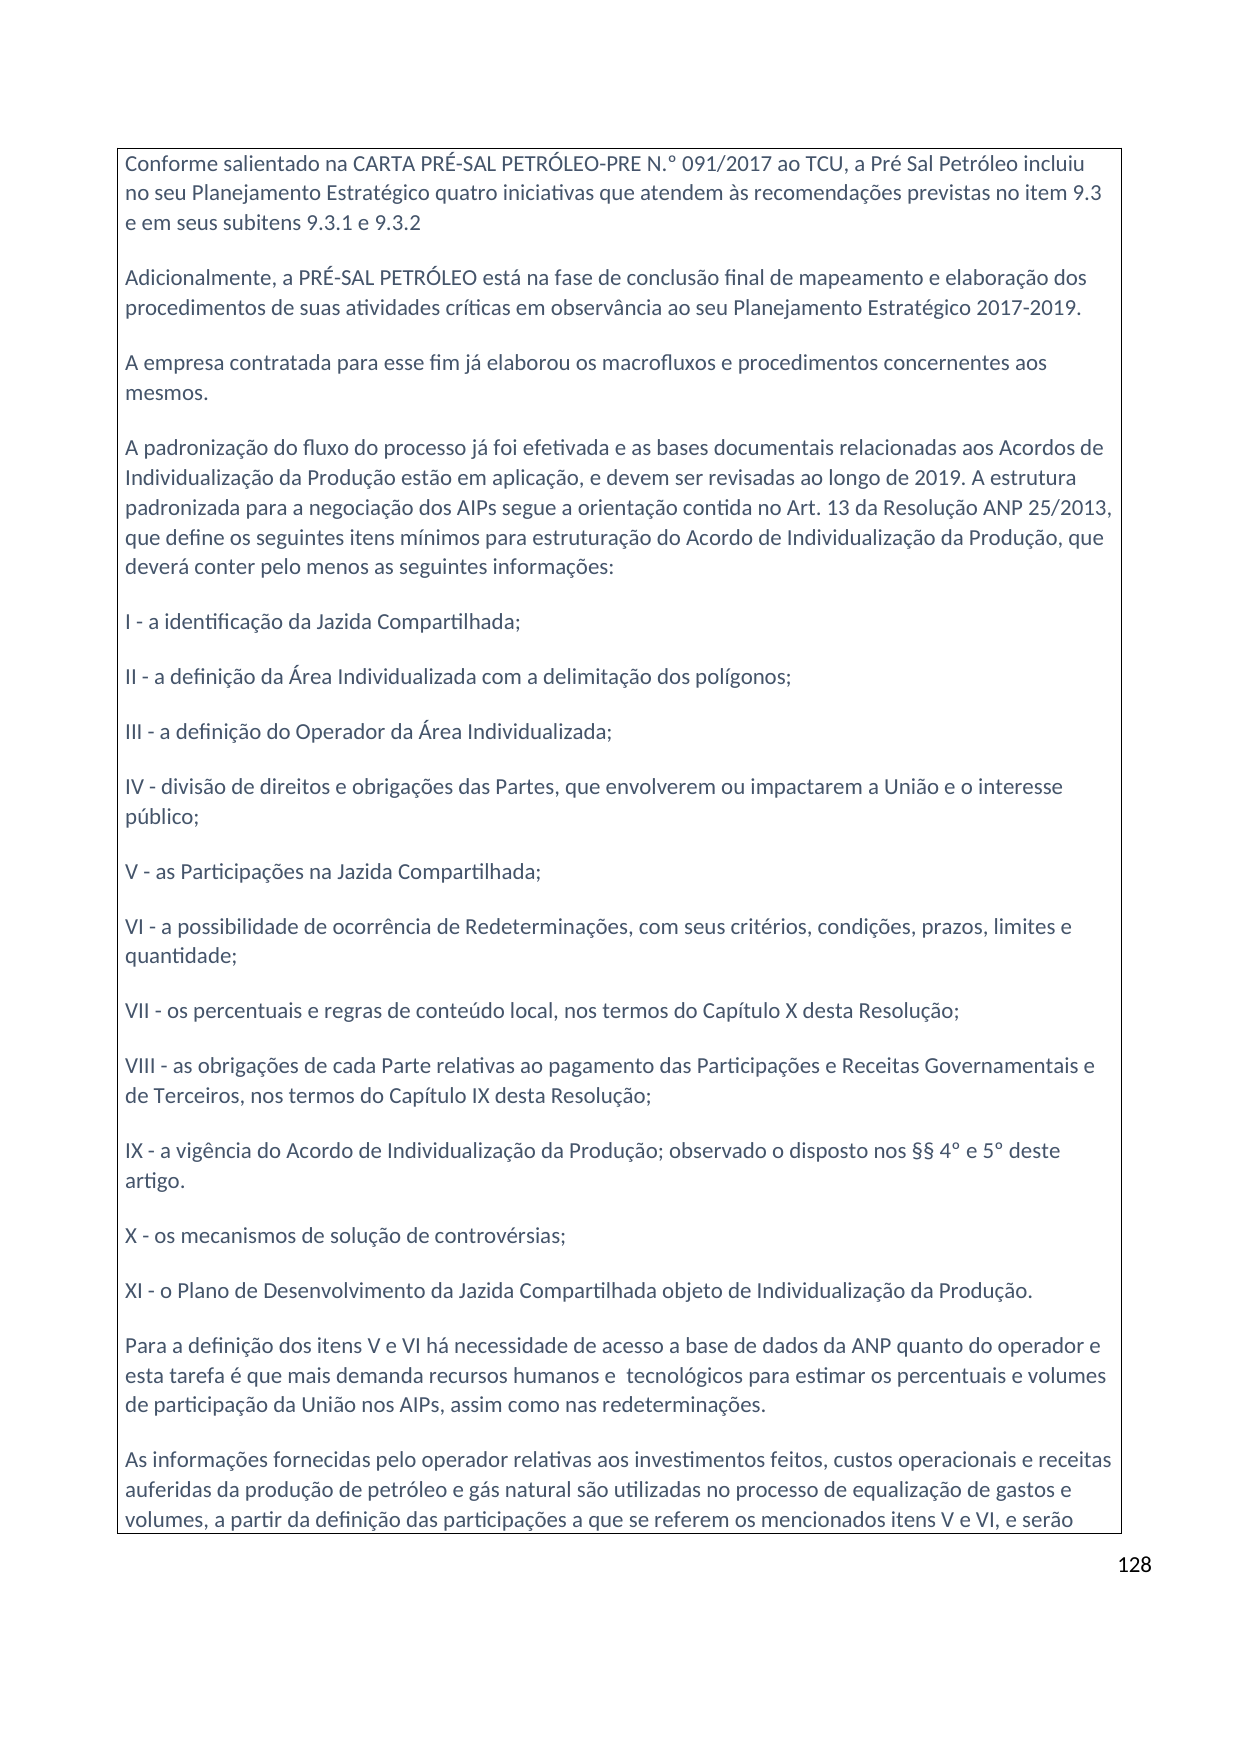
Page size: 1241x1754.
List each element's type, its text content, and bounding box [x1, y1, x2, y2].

table_cell [1177, 148, 1240, 1533]
table_cell Conforme salientado na CARTA PRÉ-SAL PETRÓLEO-PRE N.º 091/2017 ao TCU, a Pré Sal Petróleo incluiu no seu Planejamento Estratégico quatro iniciativas que atendem às recomendações previstas no item 9.3 e em seus subitens 9.3.1 e 9.3.2 Adicionalmente, a PRÉ-SAL PETRÓLEO está na fase de conclusão final de mapeamento e elaboração dos procedimentos de suas atividades críticas em observância ao seu Planejamento Estratégico 2017-2019. A empresa contratada para esse fim já elaborou os macrofluxos e procedimentos concernentes aos mesmos. A padronização do fluxo do processo já foi efetivada e as bases documentais relacionadas aos Acordos de Individualização da Produção estão em aplicação, e devem ser revisadas ao longo de 2019. A estrutura padronizada para a negociação dos AIPs segue a orientação contida no Art. 13 da Resolução ANP 25/2013, que define os seguintes itens mínimos para estruturação do Acordo de Individualização da Produção, que deverá conter pelo menos as seguintes informações: I - a identificação da Jazida Compartilhada; II - a definição da Área Individualizada com a delimitação dos polígonos; III - a definição do Operador da Área Individualizada; IV - divisão de direitos e obrigações das Partes, que envolverem ou impactarem a União e o interesse público; V - as Participações na Jazida Compartilhada; VI - a possibilidade de ocorrência de Redeterminações, com seus critérios, condições, prazos, limites e quantidade; VII - os percentuais e regras de conteúdo local, nos termos do Capítulo X desta Resolução; VIII - as obrigações de cada Parte relativas ao pagamento das Participações e Receitas Governamentais e de Terceiros, nos termos do Capítulo IX desta Resolução; IX - a vigência do Acordo de Individualização da Produção; observado o disposto nos §§ 4º e 5º deste artigo. X - os mecanismos de solução de controvérsias; XI - o Plano de Desenvolvimento da Jazida Compartilhada objeto de Individualização da Produção. Para a definição dos itens V e VI há necessidade de acesso a base de dados da ANP quanto do operador e esta tarefa é que mais demanda recursos humanos e tecnológicos para estimar os percentuais e volumes de participação da União nos AIPs, assim como nas redeterminações. As informações fornecidas pelo operador relativas aos investimentos feitos, custos operacionais e receitas auferidas da produção de petróleo e gás natural são utilizadas no processo de equalização de gastos e volumes, a partir da definição das participações a que se referem os mencionados itens V e VI, e serão [118, 149, 1121, 1533]
table_cell [1122, 148, 1177, 1533]
